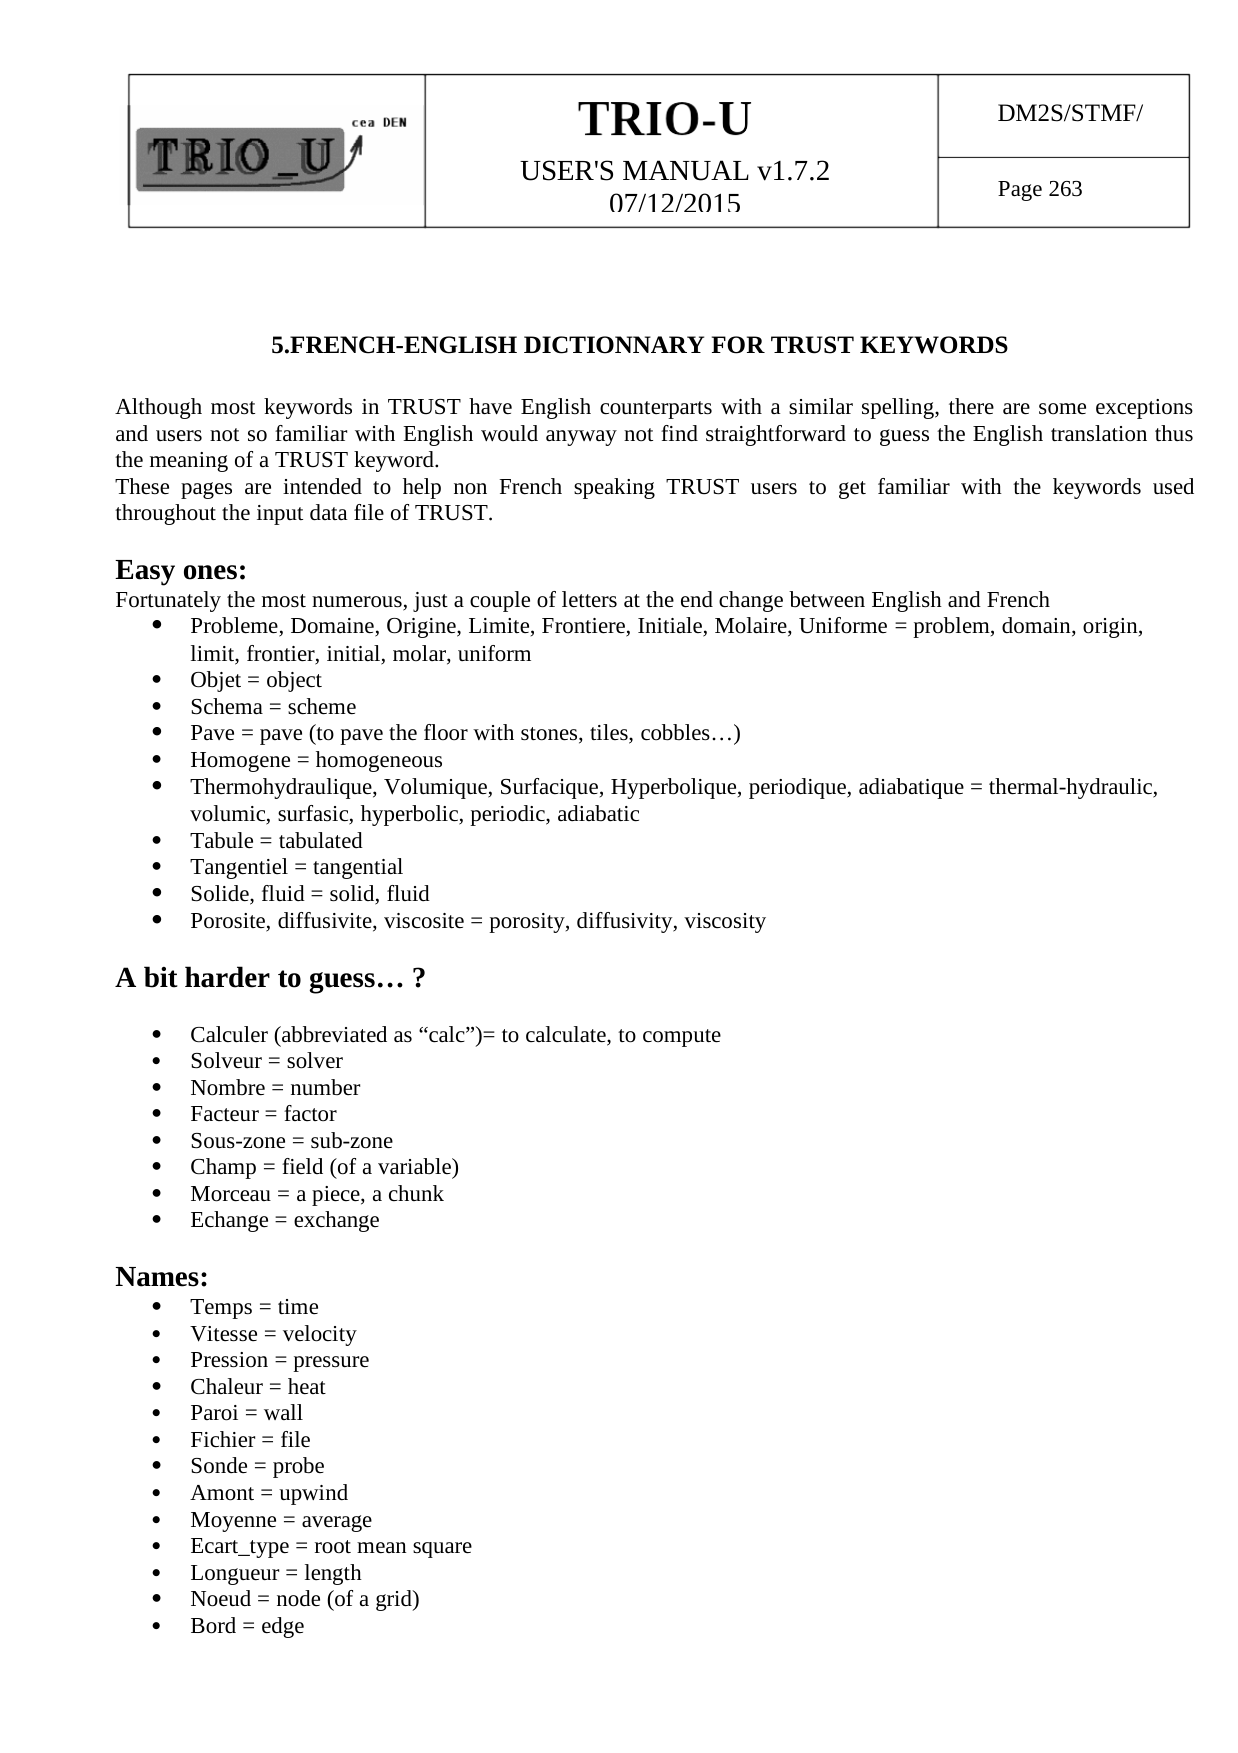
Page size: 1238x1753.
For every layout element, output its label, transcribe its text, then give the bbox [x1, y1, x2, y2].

list Solveur = solver [153, 1047, 1196, 1073]
text Names: [115, 1259, 1196, 1293]
list Facteur = factor [153, 1100, 1196, 1127]
list Pave = pave (to pave the floor with stones, tiles, cobbles…) [153, 719, 1196, 746]
list Ecart_type = root mean square [153, 1532, 1196, 1559]
list Noeud = node (of a grid) [153, 1585, 1196, 1612]
list Longueur = length [153, 1559, 1196, 1585]
list Fichier = file [153, 1426, 1196, 1452]
list Schema = scheme [153, 693, 1196, 719]
list Temps = time [153, 1293, 1196, 1319]
list Pression = pressure [153, 1346, 1196, 1373]
list Vitesse = velocity [153, 1319, 1196, 1346]
text These pages are intended to help non French speaking TRUST users to get familiar with the keywords used throughout the input data file of TRUST. [115, 473, 1196, 526]
list Tabule = tabulated [153, 826, 1196, 853]
list Amont = upwind [153, 1479, 1196, 1506]
list Thermohydraulique, Volumique, Surfacique, Hyperbolique, periodique, adiabatique = thermal-hydraulic, volumic, surfasic, hyperbolic, periodic, adiabatic [153, 773, 1196, 826]
list Moyenne = average [153, 1506, 1196, 1532]
list Echange = exchange [153, 1206, 1196, 1233]
subtitle French-English dictionnary for tRUST Keywords [115, 322, 1165, 359]
text Easy ones: [115, 552, 1196, 586]
list Objet = object [153, 666, 1196, 693]
list Paroi = wall [153, 1399, 1196, 1426]
list Probleme, Domaine, Origine, Limite, Frontiere, Initiale, Molaire, Uniforme = problem, domain, origin, limit, frontier, initial, molar, uniform [153, 612, 1196, 666]
list Nombre = number [153, 1073, 1196, 1100]
list Porosite, diffusivite, viscosite = porosity, diffusivity, viscosity [153, 907, 1196, 934]
list Homogene = homogeneous [153, 746, 1196, 773]
text Fortunately the most numerous, just a couple of letters at the end change between English and French [115, 586, 1196, 612]
list Tangentiel = tangential [153, 853, 1196, 879]
list Sonde = probe [153, 1452, 1196, 1479]
text Although most keywords in TRUST have English counterparts with a similar spelling, there are some exceptions and users not so familiar with English would anyway not find straightforward to guess the English translation thus the meaning of a TRUST keyword. [115, 393, 1196, 473]
text A bit harder to guess… ? [115, 960, 1196, 994]
list Morceau = a piece, a chunk [153, 1180, 1196, 1206]
list Bord = edge [153, 1612, 1196, 1638]
list Solide, fluid = solid, fluid [153, 879, 1196, 907]
list Sous-zone = sub-zone [153, 1127, 1196, 1153]
list Champ = field (of a variable) [153, 1153, 1196, 1180]
list Calculer (abbreviated as “calc”)= to calculate, to compute [153, 1020, 1196, 1047]
list Chaleur = heat [153, 1373, 1196, 1399]
